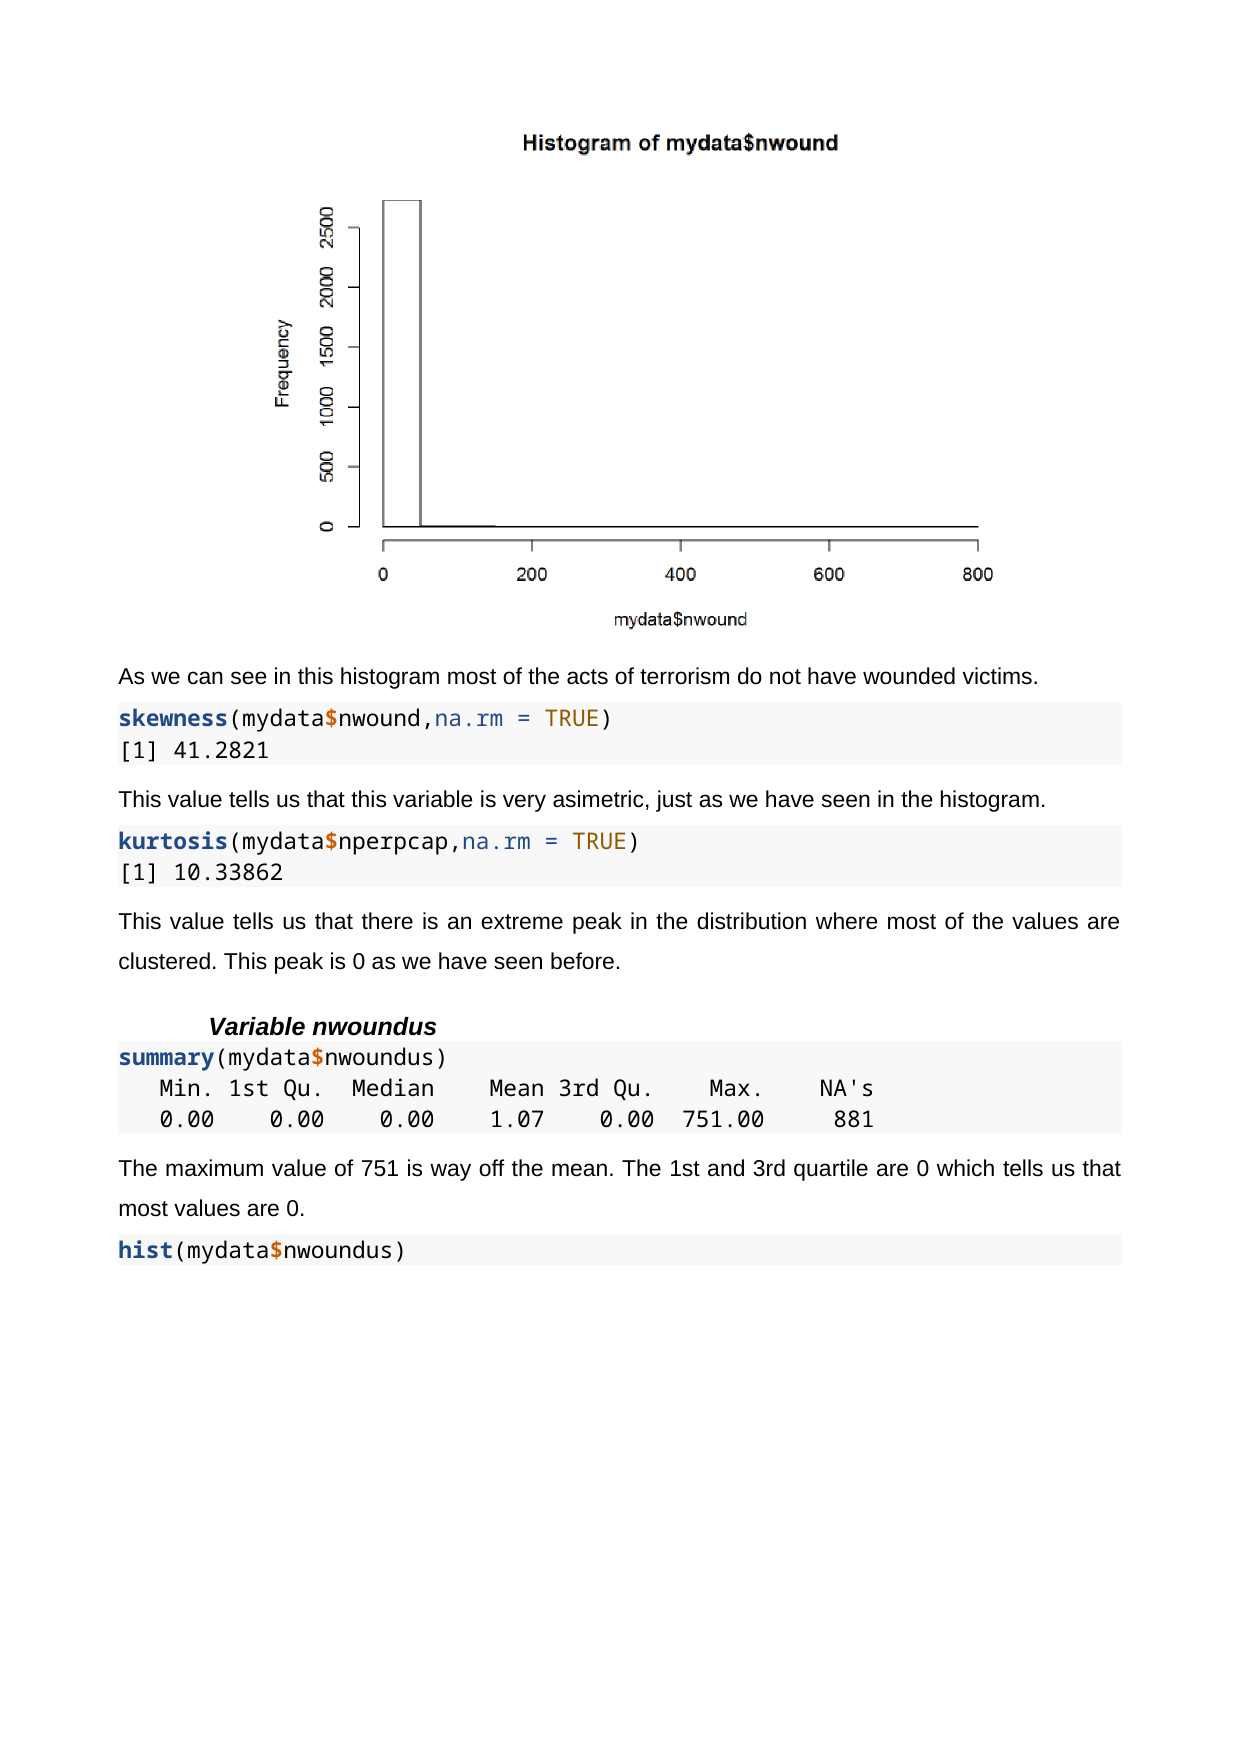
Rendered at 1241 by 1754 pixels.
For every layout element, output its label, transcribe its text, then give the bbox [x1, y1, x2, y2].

text [1] 41.2821 [118, 734, 1122, 765]
text The maximum value of 751 is way off the mean. The 1st and 3rd quartile are 0 which tells us that most values are 0. [118, 1155, 1122, 1221]
text skewness(mydata$nwound,na.rm = TRUE) [118, 702, 1122, 734]
table_header [119, 119, 247, 641]
text hist(mydata$nwoundus) [118, 1234, 1122, 1265]
text This value tells us that this variable is very asimetric, just as we have seen in the histogram. [118, 786, 1122, 812]
subtitle Variable nwoundus [118, 1012, 1122, 1041]
text [1] 10.33862 [118, 856, 1122, 887]
table_header [1016, 119, 1122, 641]
text This value tells us that there is an extreme peak in the distribution where most of the values are clustered. This peak is 0 as we have seen before. [118, 908, 1122, 974]
text kurtosis(mydata$nperpcap,na.rm = TRUE) [118, 825, 1122, 856]
text summary(mydata$nwoundus) [118, 1041, 1122, 1072]
picture [247, 119, 1016, 642]
text As we can see in this histogram most of the acts of terrorism do not have wounded victims. [118, 663, 1122, 689]
text Min. 1st Qu. Median Mean 3rd Qu. Max. NA's 0.00 0.00 0.00 1.07 0.00 751.00 881 [118, 1072, 1122, 1134]
